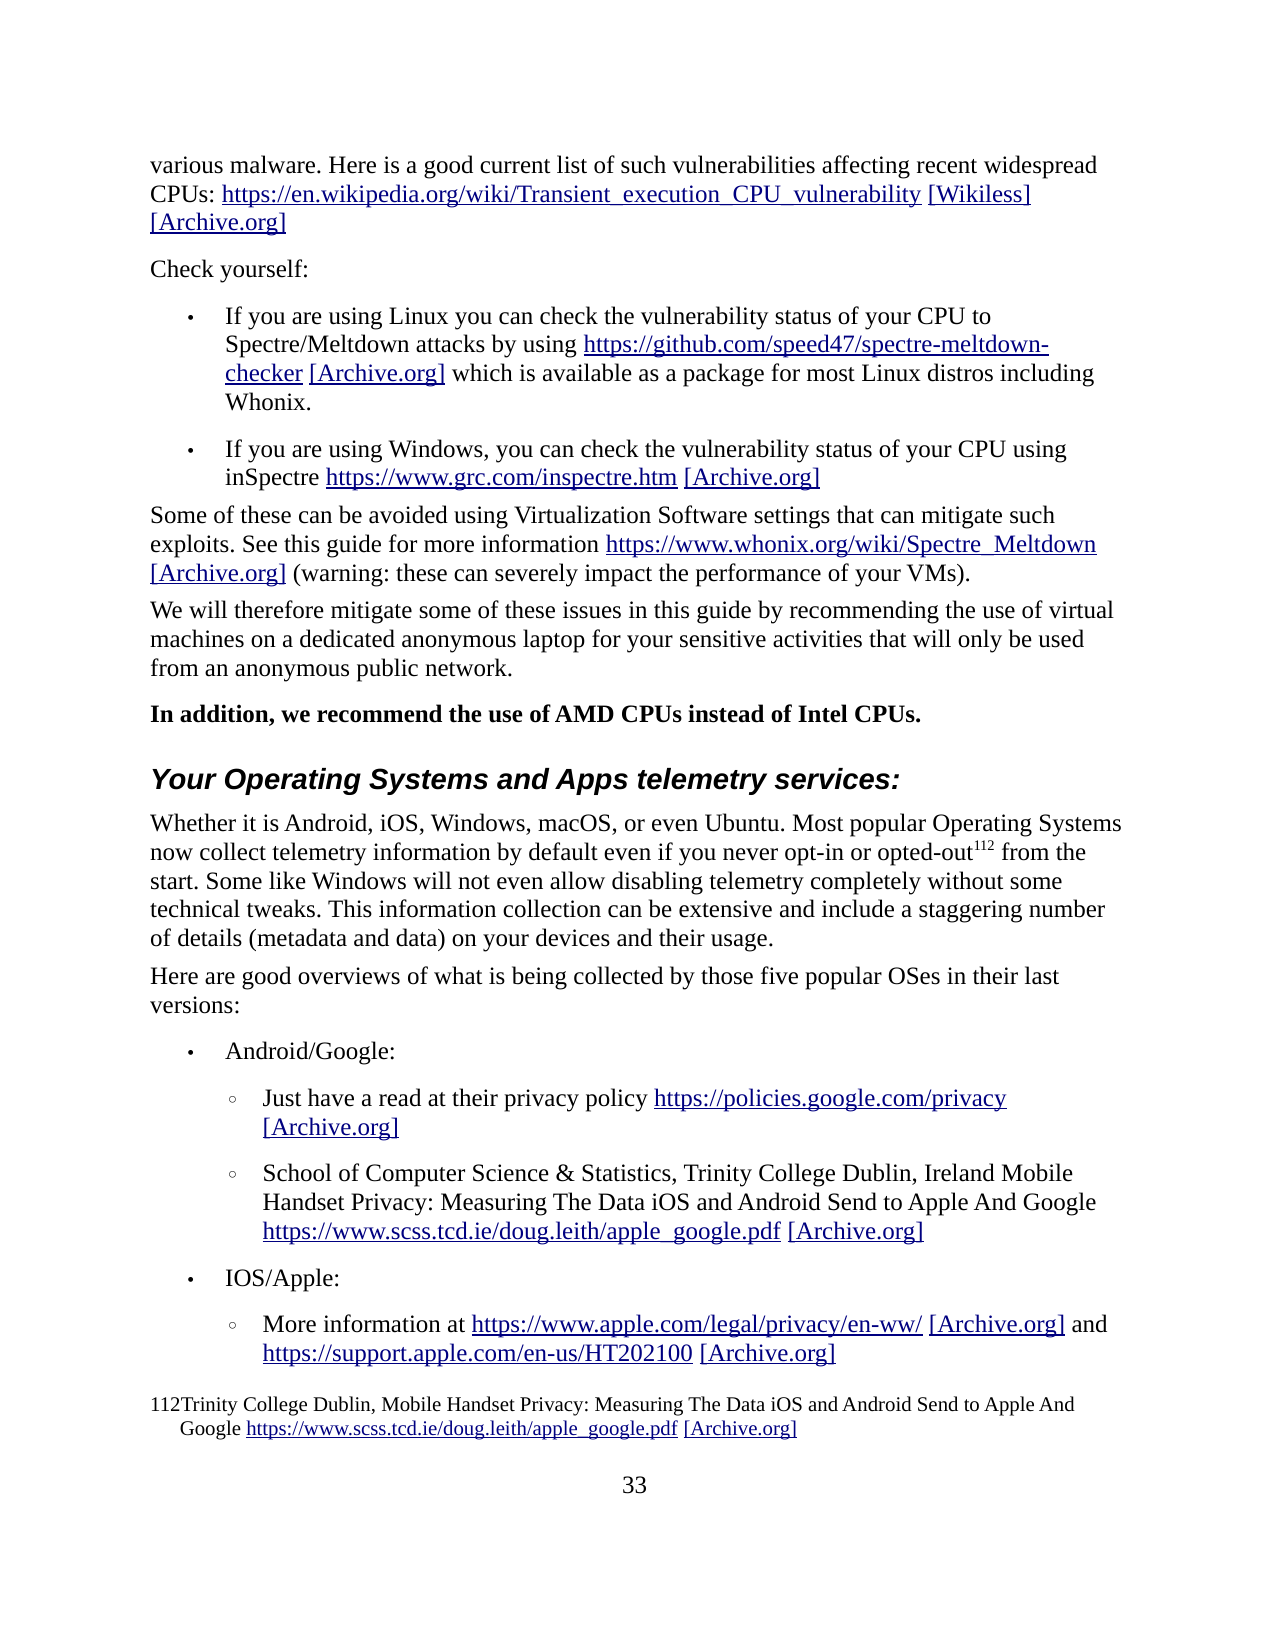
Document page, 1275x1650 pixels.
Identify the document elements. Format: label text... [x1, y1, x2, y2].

text We will therefore mitigate some of these issues in this guide by recommending the use of virtual machines on a dedicated anonymous laptop for your sensitive activities that will only be used from an anonymous public network. [150, 595, 1125, 682]
list School of Computer Science & Statistics, Trinity College Dublin, Ireland Mobile Handset Privacy: Measuring The Data iOS and Android Send to Apple And Google https://www.scss.tcd.ie/doug.leith/apple_google.pdf [Archive.org] [225, 1158, 1125, 1245]
list IOS/Apple: [187, 1263, 1125, 1291]
list Android/Google: [187, 1036, 1125, 1065]
text Here are good overviews of what is being collected by those five popular OSes in their last versions: [150, 961, 1125, 1018]
list If you are using Linux you can check the vulnerability status of your CPU to Spectre/Meltdown attacks by using https://github.com/speed47/spectre-meltdown-checker [Archive.org] which is available as a package for most Linux distros including Whonix. [187, 301, 1125, 416]
text Trinity College Dublin, Mobile Handset Privacy: Measuring The Data iOS and Android Send to Apple And Google https://www.scss.tcd.ie/doug.leith/apple_google.pdf [Archive.org] [150, 1392, 1125, 1440]
list Just have a read at their privacy policy https://policies.google.com/privacy [Archive.org] [225, 1083, 1125, 1141]
subtitle Your Operating Systems and Apps telemetry services: [150, 762, 1125, 796]
text Whether it is Android, iOS, Windows, macOS, or even Ubuntu. Most popular Operating Systems now collect telemetry information by default even if you never opt-in or opted-out from the start. Some like Windows will not even allow disabling telemetry completely without some technical tweaks. This information collection can be extensive and include a staggering number of details (metadata and data) on your devices and their usage. [150, 808, 1125, 952]
text In addition, we recommend the use of AMD CPUs instead of Intel CPUs. [150, 699, 1125, 728]
list More information at https://www.apple.com/legal/privacy/en-ww/ [Archive.org] and https://support.apple.com/en-us/HT202100 [Archive.org] [225, 1309, 1125, 1367]
text Some of these can be avoided using Virtualization Software settings that can mitigate such exploits. See this guide for more information https://www.whonix.org/wiki/Spectre_Meltdown [Archive.org] (warning: these can severely impact the performance of your VMs). [150, 500, 1125, 586]
text various malware. Here is a good current list of such vulnerabilities affecting recent widespread CPUs: https://en.wikipedia.org/wiki/Transient_execution_CPU_vulnerability [Wikiless] [Archive.org] [150, 150, 1125, 236]
list If you are using Windows, you can check the vulnerability status of your CPU using inSpectre https://www.grc.com/inspectre.htm [Archive.org] [187, 434, 1125, 491]
text Check yourself: [150, 254, 1125, 283]
